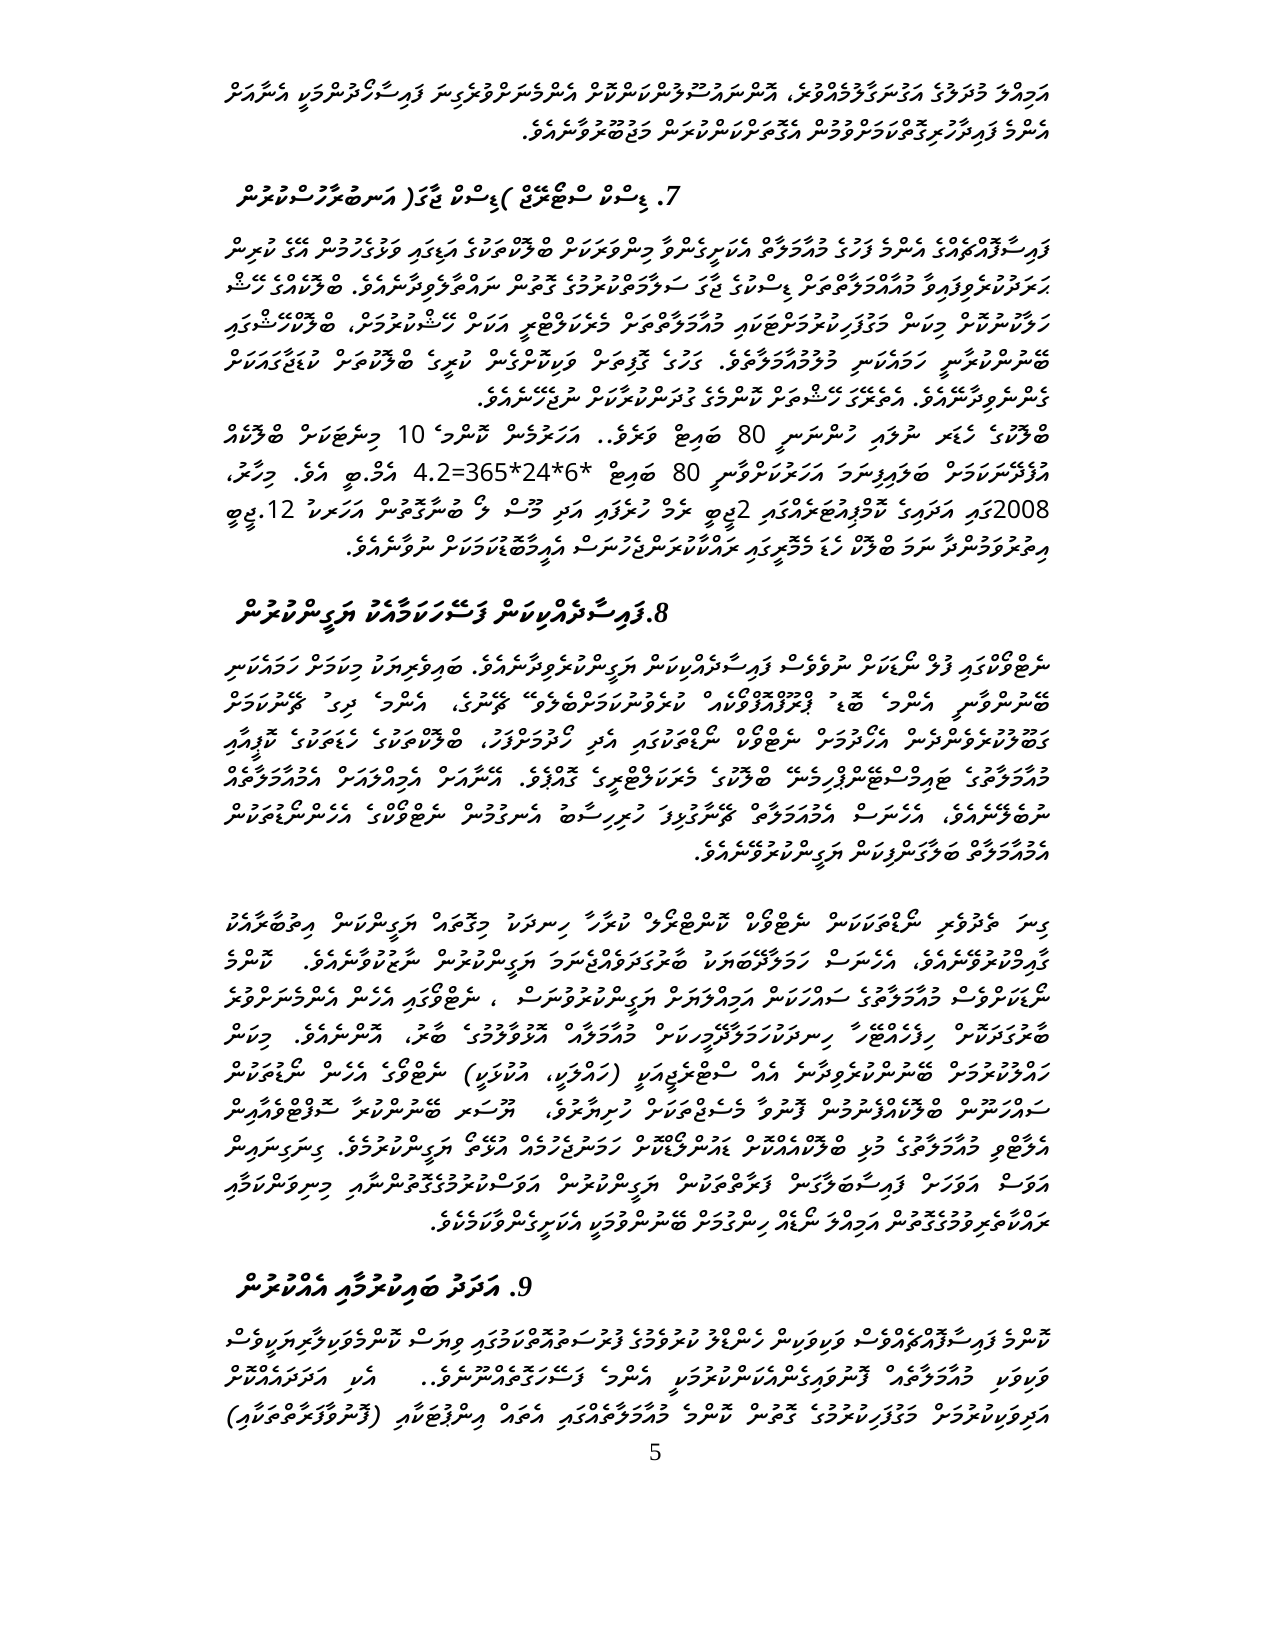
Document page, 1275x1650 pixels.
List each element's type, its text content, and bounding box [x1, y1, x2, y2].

text ގިނަ ތެދުވެރި ނޯޑްތަކަކަން ނެޓްވޯކް ކޮންޓްރޯލް ކުރާހާ ހިނދަކު މިގޮތައް ޔަގީންކަން އިތުބާރާއެކު ގާއިމްކުރުވޭނެއެވެ، އެހެނަސް ހަމަލާދޭބަޔަކު ބާރުގަދަވެއްޖެނަމަ ޔަގީންކުރުން ނާޒުކުވާނެއެވެ. ކޮންމެ ނޯޑަކަށްވެސް މުއާމަލާތުގެ ސައްހަކަން އަމިއްލަޔަށް ޔަގީންކުރުވުނަސް ، ނެޓްވޯގައި އެހެން އެންމެނަށްވުރެ ބާރުގަދަކޮށް ހިފެހެއްޓޭހާ ހިނދަކުހަމަލާދޭމީހކަށް މުއާމަލާއް އޮޅުވާލުމުގެ ބާރު، އޮންނެއެވެ. މިކަން ހައްލުކުރުމަށް ބޭނުންކުރެވިދާނެ އެއް ސްޓްރެޖީއަކީ (ހައްލަކީ، އުކުޅަކީ) ނެޓްވޯގެ އެހެން ނޯޑުތަކުން ސައްހަނޫން ބްލޮކެއްފެނުމުން ފޮނުވާ މެސެޖްތަކަށް ހުށިޔާރުވެ، ޔޫސަރ ބޭނުންކުރާ ސޮފްޓްވެއާއިން އެލާޓްވި މުއާމަލާތުގެ މުޅި ބްލޮކްއެއްކޮށް ޑައުންލޯޑްކޮށް ހަމަނުޖެހުމެއް އުޅޭތޯ ޔަގީންކުރުމެވެ. ގިނަގިނައިން އަވަސް އަވަހަށް ފައިސާބަލާގަން ފަރާތްތަކުން ޔަގީންކުރުން އަވަސްކުރުމުގެގޮތުންނާއި މިނިވަންކަމާއި ރައްކާތެރިވުމުގެގޮތުން އަމިއްލަ ނޯޑެއް ހިންގުމަށް ބޭނުންވުމަކީ އެކަށީގެންވާކަމެކެވެ. [225, 905, 1050, 1241]
text ފައިސާފޮއްޗެއްގެ އެންމެ ފަހުގެ މުއާމަލާތް އެކަށީގެންވާ މިންވަރަކަށް ބްލޮކްތަކުގެ އަޑިގައި ވަޅުގެހުމުން އޭގެ ކުރިން ޙަރަދުކުރެވިފައިވާ މުއާއްމަލާތްތަށް ޑިސްކުގެ ޖާގަ ސަލާމަތްކުރުމުގެ ގޮތުން ނައްތާލެވިދާނެއެވެ. ބްލޮކެއްގެ ހޭޝް ހަލާކުނުކޮށް މިކަން މަގުފަހިކުރުމަށްޓަކައި މުއާމަލާތްތަށް މެރެކަލްޓްރީ އަކަށް ހޭޝްކުރުމަށް، ބްލޮކްހޭޝްގައި ބޭނުންކުރާނީ ހަމައެކަނި މުލުމުއާމަލާތެވެ. ގަހުގެ ގޮފިތަށް ވަކިކޮށްގެން ކުރީގެ ބްލޮކުތަށް ކުޑަޖާގައަކަށް ގެންނެވިދާނޭއެވެ. އެތެރޭގަ ހޭޝްތަށް ކޮންމެގެ ގުދަންކުރާކަށް ނުޖެހޭނެއެވެ. [225, 231, 1050, 417]
text ނެޓްވޯކްގައި ފުލް ނޯޑަކަށް ނުވެވެސް ފައިސާދެއްކިކަން ޔަގީންކުރެވިދާނެއެވެ. ބައިވެރިޔަކު މިކަމަށް ހަމައެކަނި ބޭނުންވާނީ އެންމެ ބޮޑު ޕްރޫފްއޮފްވޯކެއް ކުރެވުނުކަމަށްބެލެވޭ ޗޭނުގެ، އެންމެ ދިގު ޗޭނުކަމަށް ގަބޫލުކުރެވެންދެން އެހޯދުމަށް ނެޓްވޯކް ނޯޑްތަކުގައި އެދި ހޯދުމަށްފަހު، ބްލޮކްތަކުގެ ހެޑަތަކުގެ ކޮޕީއާއި މުއާމަލާތުގެ ޓައިމްސްޓޭންޕްހިމެނޭ ބްލޮކުގެ މެރަކަލްޓްރީގެ ގޮއްޕެވެ. އޭނާއަށް އެމިއްލައަށް އެމުއާމަލާތެއް ނުބެލޭނެއެވެ، އެހެނަސް އެމުއަމަލާތް ޗޭނާގުޅިފަ ހުރިހިސާބު އެނގުމުން ނެޓްވޯކްގެ އެހެންނޯޑުތަކުން އެމުއާމަލާތް ބަލާގަންފިކަން ޔަގީންކުރުވޭނެއެވެ. [225, 647, 1050, 871]
text ކޮންމެ ފައިސާފޮއްޗެއްވެސް ވަކިވަކިން ހެންޑްލު ކުރުވެމުގެ ފުރުސަތުއޮތްކަމުގައި ވިޔަސް ކޮންމެވަކިލާރިޔަކީވެސް ވަކިވަކި މުއާމަލާތެއް ފޮނުވައިގެންއެކަންކުރުމަކީ އެންމެ ފަސޭހަގޮތެއްނޫނެވެ.. އެކި އަދަދައެއްކޮށް އަދިވަކިކުރުމަށް މަގުފަހިކުރުމުގެ ގޮތުން ކޮންމެ މުއާމަލާތެއްގައި އެތައް އިންޕުޓަކާއި (ފޮނުވާފަރާތްތަކާއި) [225, 1322, 1050, 1434]
subtitle ފައިސާދެއްކިކަން ފަސޭހަކަމާއެކު ޔަގީންކުރުން [237, 591, 1052, 635]
subtitle ޑިސްކް ސްޓޯރޭޖް )ޑިސްކް ޖާގަ( އަނބުރާހުސްކުރުން [237, 174, 1052, 218]
text އަމިއްލަ މުދަލުގެ އަގުނަގާލުމެއްވުރެ، އޮންނައުސޫލުންކަންކޮށް އެންމެނަށްވުރެގިނަ ފައިސާހޯދުންމަކީ އެނާއަށް އެންމެ ފައިދާހުރިގޮތްކަމަށްވުމުން އެގޮތަށްކަންކުރަން މަޖުބޫރުވާނެއެވެ. [225, 75, 1050, 149]
subtitle އަދަދު ބައިކުރުމާއި އެއްކުރުން [237, 1266, 1052, 1309]
text ބްލޮކުގެ ހެޑަރ ނުލައި ހުންނަނީ 80 ބައިޓް ވަރެވެ.. އަހަރުމެން ކޮންމެ 10 މިނެޓަކަށް ބްލޮކެއް އުފެދޭނަކަމަށް ބަލައިފިނަމަ އަހަރުކަށްވާނީ 80 ބައިޓް *6*24*365=4.2 އެމް.ބީ އެވެ. މިހާރު، 2008ގައި އަދައިގެ ކޮމްޕިއުޓަރެއްގައި 2ޖީބީ ރެމް ހުރެފައި އަދި މޫސް ލޯ ބުނާގޮތުން އަހަރކު 12.ޖީބީ އިތުރުވަމުންދާ ނަމަ ބްލޮކް ހެޑަ މެމޮރީގައި ރައްކާކުރަންޖެހުނަސް އެއީމާބޮޑުކަމަކަށް ނުވާނެއެވެ. [225, 417, 1050, 566]
